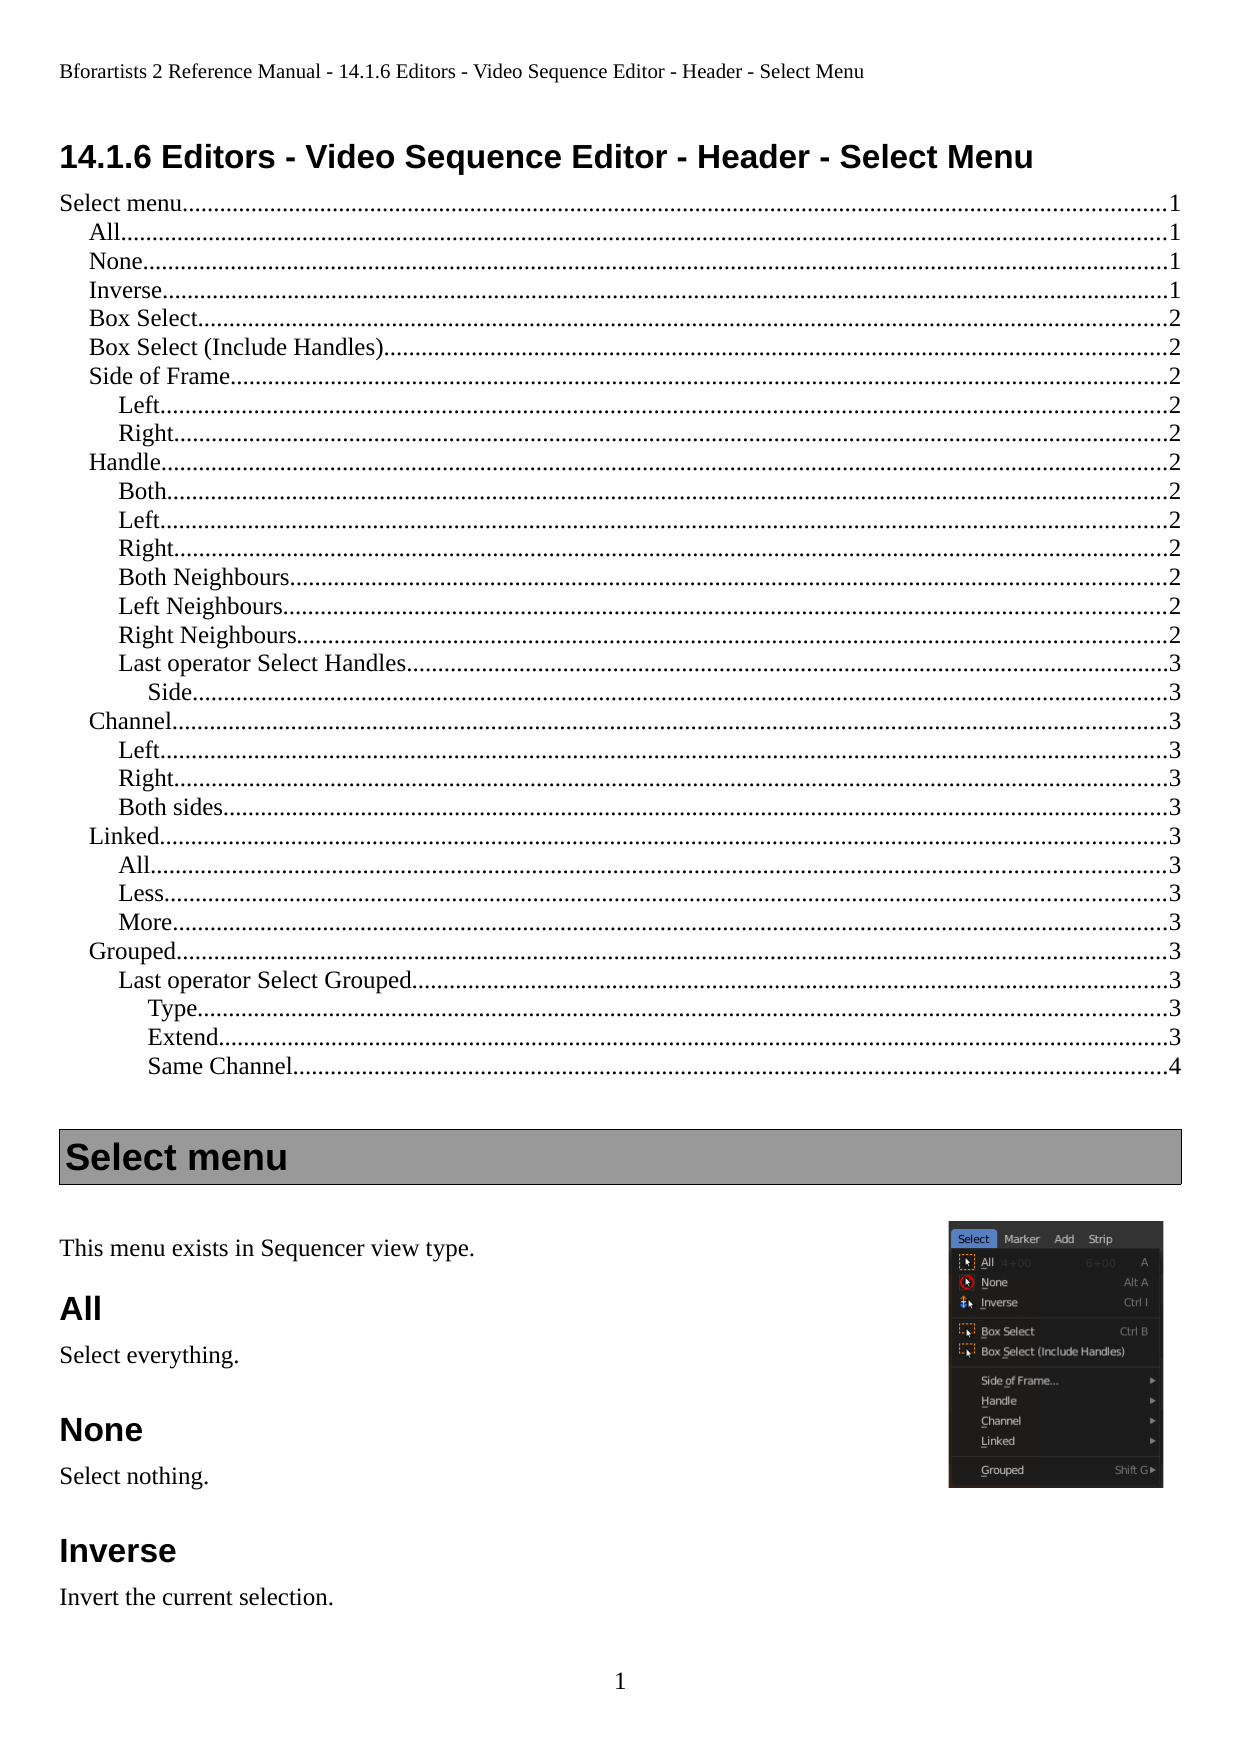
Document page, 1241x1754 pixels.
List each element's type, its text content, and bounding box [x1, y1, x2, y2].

text Left 3 [118, 735, 1181, 763]
text Select nothing. [59, 1461, 1181, 1489]
subtitle [1164, 1288, 1181, 1327]
text Right Neighbours 2 [118, 620, 1181, 648]
text All 3 [118, 850, 1181, 878]
text Inverse 1 [88, 275, 1181, 303]
text Last operator Select Grouped 3 [118, 965, 1181, 993]
text Both 2 [118, 476, 1181, 505]
text Linked 3 [88, 821, 1181, 850]
text This menu exists in Sequencer view type. [59, 1233, 948, 1262]
subtitle None [59, 1409, 948, 1448]
text Type 3 [147, 993, 1181, 1022]
text Handle 2 [88, 447, 1181, 476]
text Grouped 3 [88, 936, 1181, 965]
picture [948, 1221, 1164, 1488]
text Left 2 [118, 390, 1181, 418]
text Right 2 [118, 533, 1181, 562]
subtitle 14.1.6 Editors - Video Sequence Editor - Header - Select Menu [59, 138, 1181, 176]
text Box Select (Include Handles) 2 [88, 332, 1181, 361]
text Side of Frame 2 [88, 361, 1181, 390]
text Left Neighbours 2 [118, 591, 1181, 620]
text Select everything. [59, 1340, 948, 1368]
text Side 3 [147, 677, 1181, 706]
text Box Select 2 [88, 303, 1181, 332]
text Less 3 [118, 878, 1181, 907]
text All 1 [88, 217, 1181, 246]
text Both sides 3 [118, 792, 1181, 821]
text More 3 [118, 907, 1181, 936]
text Both Neighbours 2 [118, 562, 1181, 591]
subtitle Inverse [59, 1531, 1181, 1569]
text Invert the current selection. [59, 1582, 1181, 1611]
text Right 3 [118, 763, 1181, 792]
subtitle All [59, 1288, 948, 1327]
subtitle [1164, 1409, 1181, 1448]
text None 1 [88, 246, 1181, 275]
table_header Select menu [60, 1130, 1181, 1184]
text [1164, 1340, 1181, 1368]
text Right 2 [118, 418, 1181, 447]
text Channel 3 [88, 706, 1181, 735]
text Same Channel 4 [147, 1051, 1181, 1080]
text Select menu 1 [59, 188, 1181, 217]
text Last operator Select Handles 3 [118, 648, 1181, 677]
text Left 2 [118, 505, 1181, 533]
text Extend 3 [147, 1022, 1181, 1051]
